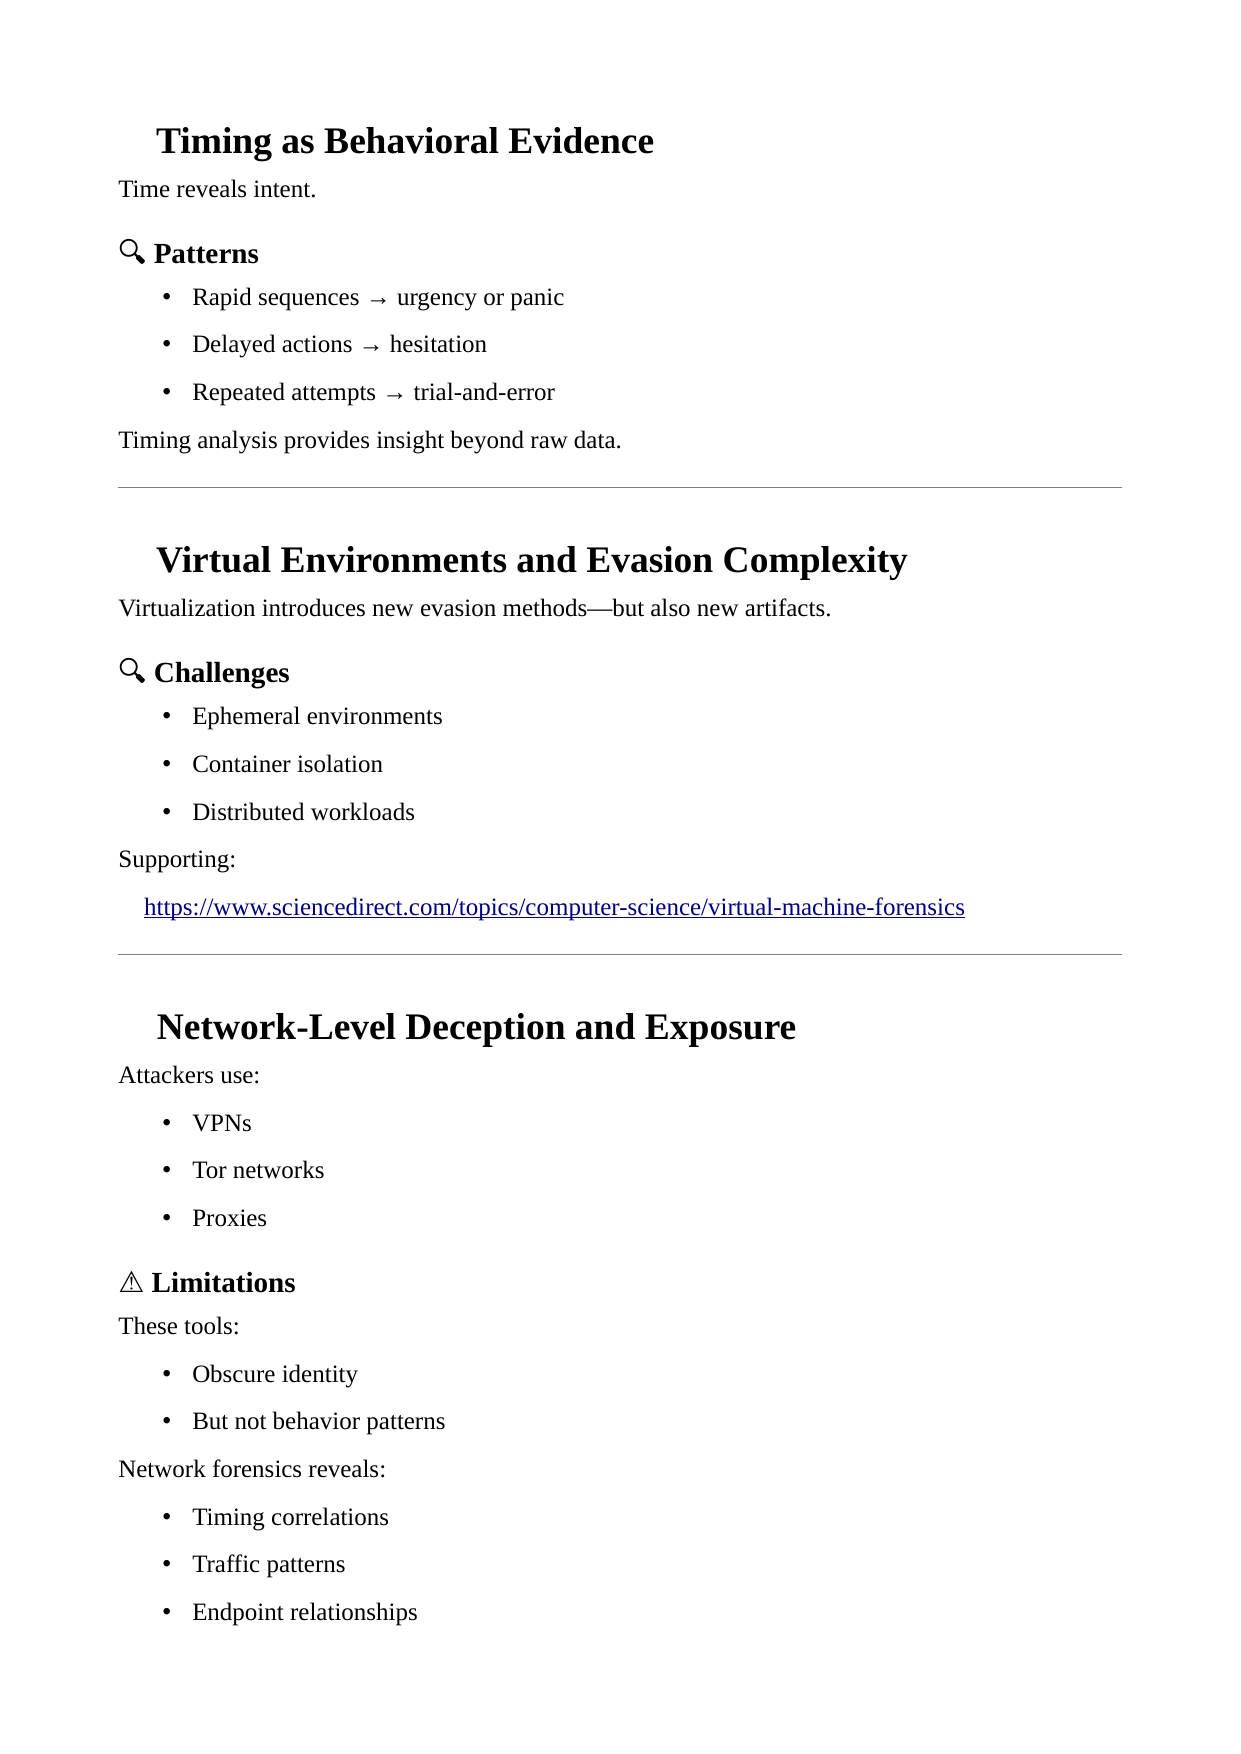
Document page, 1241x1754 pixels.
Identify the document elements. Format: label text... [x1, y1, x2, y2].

subtitle 🔍 Challenges [118, 655, 1122, 689]
text Network forensics reveals: [118, 1454, 1122, 1483]
list Obscure identity [162, 1359, 1122, 1387]
text Timing analysis provides insight beyond raw data. [118, 425, 1122, 453]
subtitle 🔍 Patterns [118, 236, 1122, 269]
text These tools: [118, 1311, 1122, 1340]
list But not behavior patterns [162, 1406, 1122, 1435]
list VPNs [162, 1108, 1122, 1136]
list Delayed actions → hesitation [162, 329, 1122, 358]
list Container isolation [162, 749, 1122, 778]
text Attackers use: [118, 1060, 1122, 1089]
subtitle 🧠 Timing as Behavioral Evidence [118, 118, 1122, 161]
list Rapid sequences → urgency or panic [162, 282, 1122, 311]
text Supporting: [118, 844, 1122, 873]
list Traffic patterns [162, 1549, 1122, 1578]
text 🔗 https://www.sciencedirect.com/topics/computer-science/virtual-machine-forensics [118, 892, 1122, 921]
subtitle 🧠 Network-Level Deception and Exposure [118, 1004, 1122, 1048]
list Timing correlations [162, 1502, 1122, 1530]
list Tor networks [162, 1155, 1122, 1184]
list Proxies [162, 1203, 1122, 1232]
list Endpoint relationships [162, 1597, 1122, 1626]
subtitle ⚠️ Limitations [118, 1265, 1122, 1299]
list Ephemeral environments [162, 701, 1122, 730]
list Distributed workloads [162, 797, 1122, 825]
text Time reveals intent. [118, 174, 1122, 202]
subtitle 🧩 Virtual Environments and Evasion Complexity [118, 537, 1122, 581]
list Repeated attempts → trial-and-error [162, 377, 1122, 406]
text Virtualization introduces new evasion methods—but also new artifacts. [118, 593, 1122, 622]
